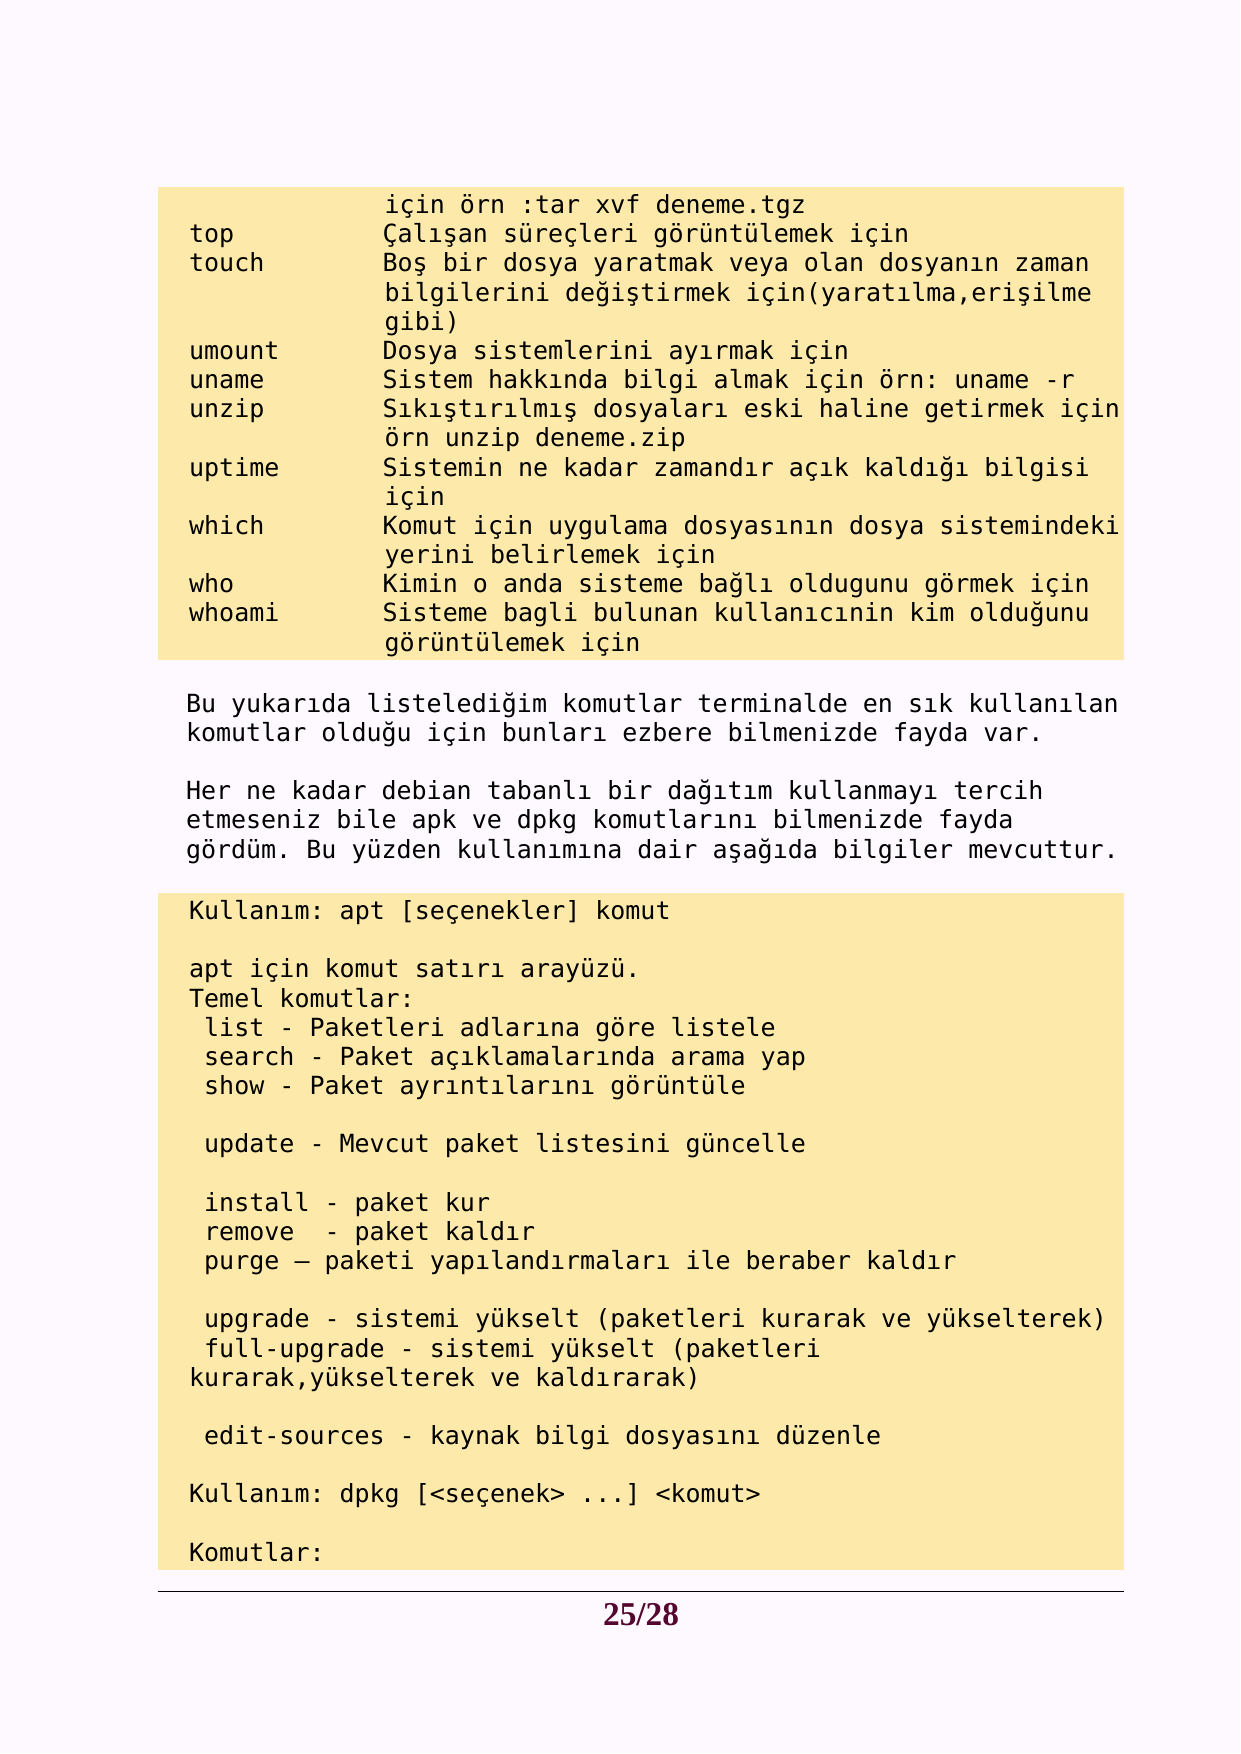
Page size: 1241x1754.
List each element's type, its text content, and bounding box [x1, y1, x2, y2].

table_header Kullanım: apt [seçenekler] komut apt için komut satırı arayüzü. Temel komutlar: list - Paketleri adlarına göre listele search - Paket açıklamalarında arama yap show - Paket ayrıntılarını görüntüle update - Mevcut paket listesini güncelle install - paket kur remove - paket kaldır purge – paketi yapılandırmaları ile beraber kaldır upgrade - sistemi yükselt (paketleri kurarak ve yükselterek) full-upgrade - sistemi yükselt (paketleri kurarak,yükselterek ve kaldırarak) edit-sources - kaynak bilgi dosyasını düzenle Kullanım: dpkg [<seçenek> ...] <komut> Komutlar: [158, 893, 1124, 1570]
text Bu yukarıda listelediğim komutlar terminalde en sık kullanılan komutlar olduğu için bunları ezbere bilmenizde fayda var. [186, 689, 1124, 747]
text Her ne kadar debian tabanlı bir dağıtım kullanmayı tercih etmeseniz bile apk ve dpkg komutlarını bilmenizde fayda gördüm. Bu yüzden kullanımına dair aşağıda bilgiler mevcuttur. [186, 777, 1124, 864]
table_header için örn :tar xvf deneme.tgz top Çalışan süreçleri görüntülemek için touch Boş bir dosya yaratmak veya olan dosyanın zaman bilgilerini değiştirmek için(yaratılma,erişilme gibi) umount Dosya sistemlerini ayırmak için uname Sistem hakkında bilgi almak için örn: uname -r unzip Sıkıştırılmış dosyaları eski haline getirmek için örn unzip deneme.zip uptime Sistemin ne kadar zamandır açık kaldığı bilgisi için which Komut için uygulama dosyasının dosya sistemindeki yerini belirlemek için who Kimin o anda sisteme bağlı oldugunu görmek için whoami Sisteme bagli bulunan kullanıcınin kim olduğunu görüntülemek için [158, 187, 1124, 660]
